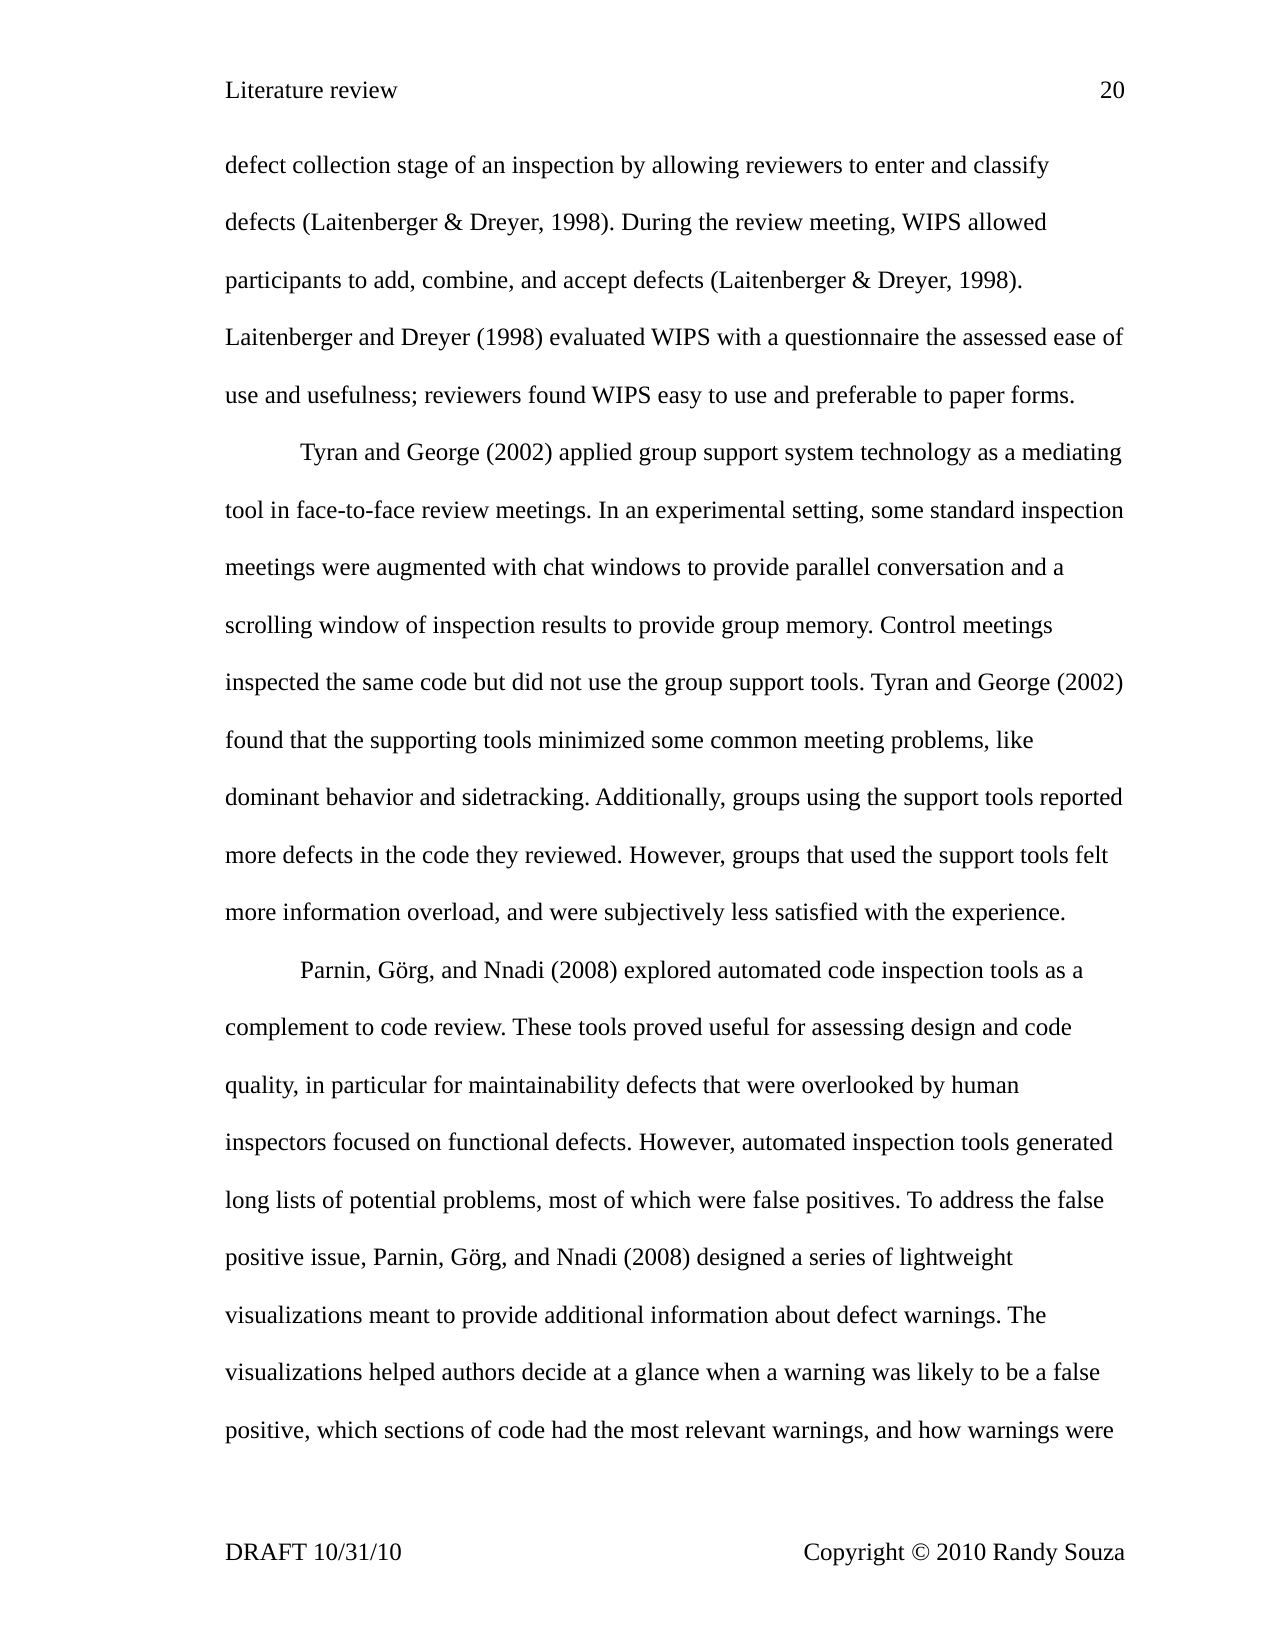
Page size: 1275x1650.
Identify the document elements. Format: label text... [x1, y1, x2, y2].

text defect collection stage of an inspection by allowing reviewers to enter and classify defects (Laitenberger & Dreyer, 1998). During the review meeting, WIPS allowed participants to add, combine, and accept defects (Laitenberger & Dreyer, 1998). Laitenberger and Dreyer (1998) evaluated WIPS with a questionnaire the assessed ease of use and usefulness; reviewers found WIPS easy to use and preferable to paper forms. [225, 150, 1125, 409]
text Tyran and George (2002) applied group support system technology as a mediating tool in face-to-face review meetings. In an experimental setting, some standard inspection meetings were augmented with chat windows to provide parallel conversation and a scrolling window of inspection results to provide group memory. Control meetings inspected the same code but did not use the group support tools. Tyran and George (2002) found that the supporting tools minimized some common meeting problems, like dominant behavior and sidetracking. Additionally, groups using the support tools reported more defects in the code they reviewed. However, groups that used the support tools felt more information overload, and were subjectively less satisfied with the experience. [225, 437, 1125, 926]
text Parnin, Görg, and Nnadi (2008) explored automated code inspection tools as a complement to code review. These tools proved useful for assessing design and code quality, in particular for maintainability defects that were overlooked by human inspectors focused on functional defects. However, automated inspection tools generated long lists of potential problems, most of which were false positives. To address the false positive issue, Parnin, Görg, and Nnadi (2008) designed a series of lightweight visualizations meant to provide additional information about defect warnings. The visualizations helped authors decide at a glance when a warning was likely to be a false positive, which sections of code had the most relevant warnings, and how warnings were [225, 955, 1125, 1444]
